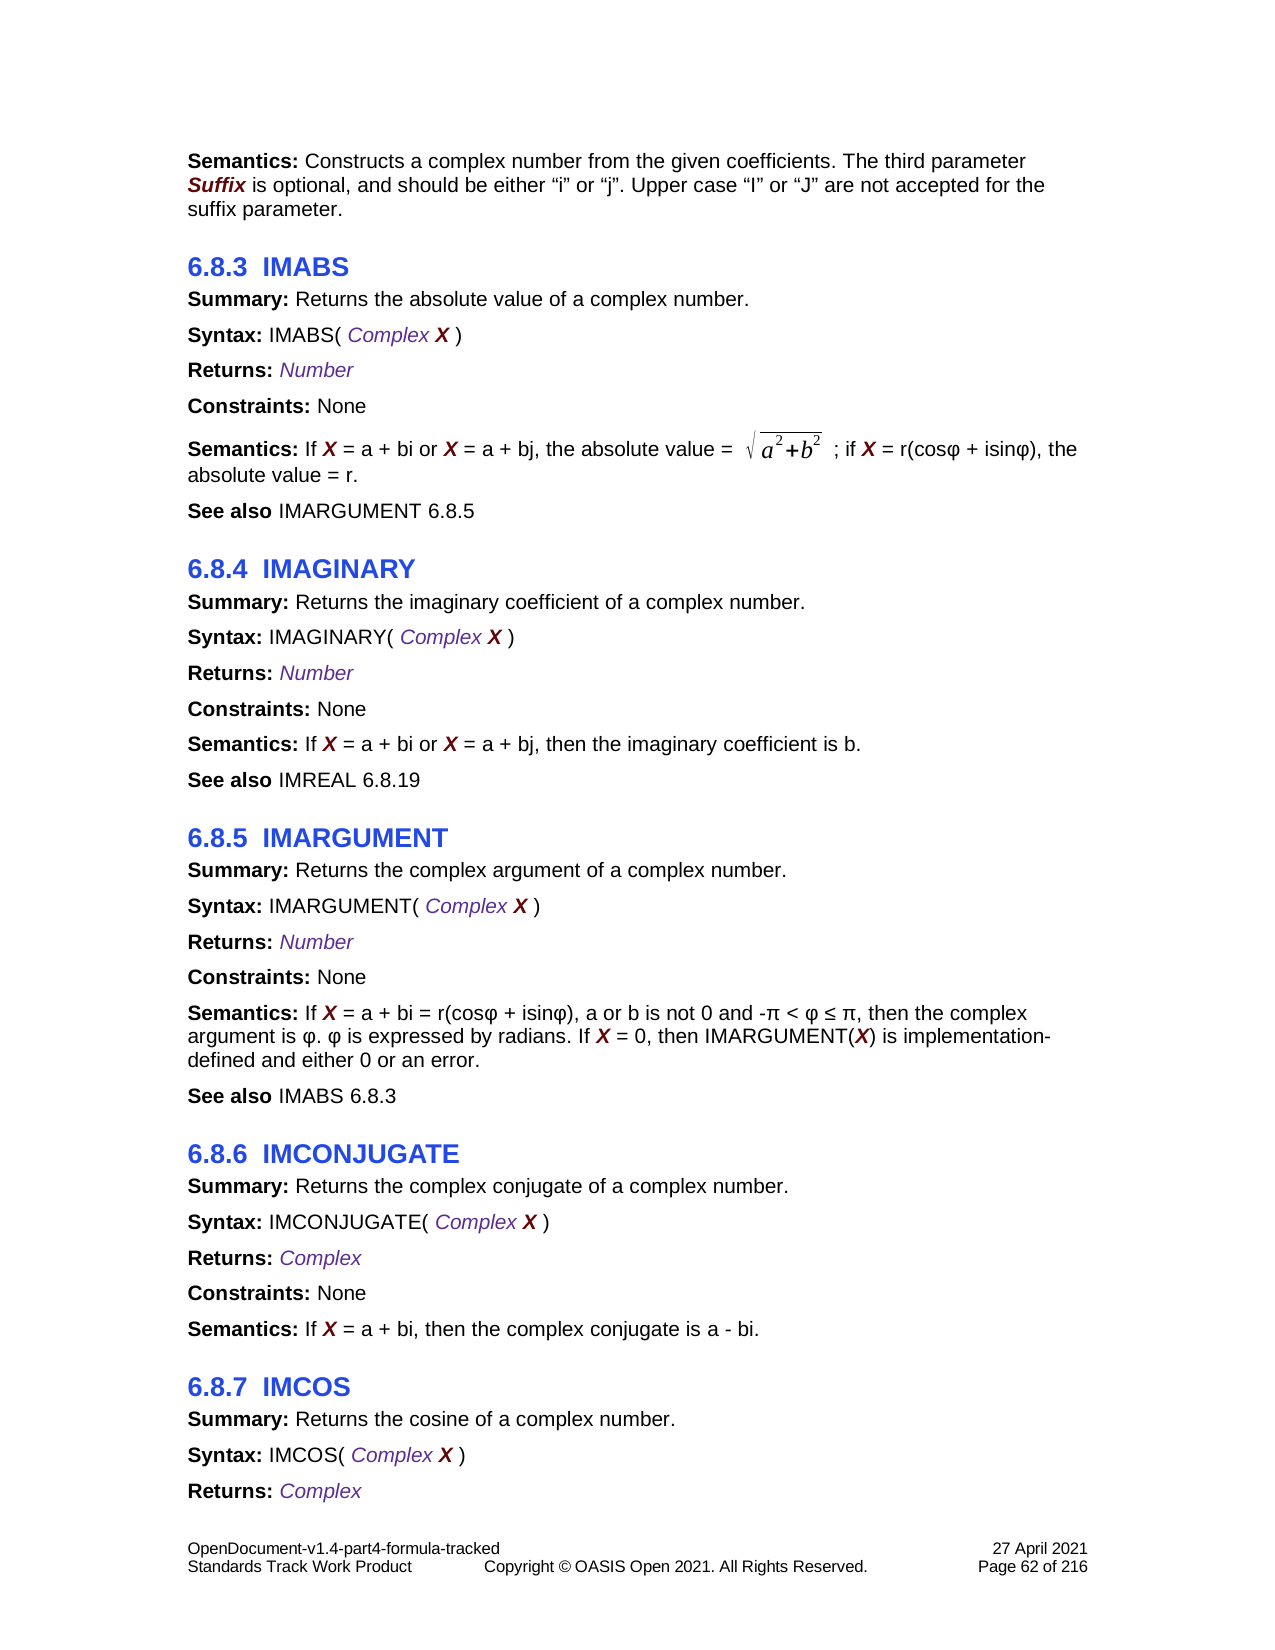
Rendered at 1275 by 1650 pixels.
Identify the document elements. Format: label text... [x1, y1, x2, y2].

text Returns: Number [187, 359, 1088, 382]
text Semantics: Constructs a complex number from the given coefficients. The third parameter Suffix is optional, and should be either “i” or “j”. Upper case “I” or “J” are not accepted for the suffix parameter. [187, 150, 1088, 221]
subtitle IMCONJUGATE [187, 1139, 1088, 1169]
text Summary: Returns the complex conjugate of a complex number. [187, 1175, 1088, 1198]
subtitle IMABS [187, 252, 1088, 282]
text Semantics: If X = a + bi, then the complex conjugate is a - bi. [187, 1317, 1088, 1341]
text Syntax: IMAGINARY( Complex X ) [187, 626, 1088, 649]
text Constraints: None [187, 1282, 1088, 1305]
text Semantics: If X = a + bi = r(cosφ + isinφ), a or b is not 0 and -π < φ ≤ π, then the complex argument is φ. φ is expressed by radians. If X = 0, then IMARGUMENT(X) is implementation-defined and either 0 or an error. [187, 1001, 1088, 1072]
text Summary: Returns the imaginary coefficient of a complex number. [187, 590, 1088, 614]
text Syntax: IMARGUMENT( Complex X ) [187, 894, 1088, 918]
text Syntax: IMABS( Complex X ) [187, 323, 1088, 347]
text See also IMARGUMENT 6.8.5 [187, 499, 1088, 523]
text See also IMABS 6.8.3 [187, 1084, 1088, 1108]
subtitle IMAGINARY [187, 554, 1088, 584]
text See also IMREAL 6.8.19 [187, 768, 1088, 792]
subtitle IMARGUMENT [187, 823, 1088, 853]
text Summary: Returns the complex argument of a complex number. [187, 859, 1088, 882]
text Constraints: None [187, 966, 1088, 989]
text Constraints: None [187, 697, 1088, 721]
text Summary: Returns the absolute value of a complex number. [187, 288, 1088, 311]
subtitle IMCOS [187, 1372, 1088, 1402]
text Returns: Number [187, 661, 1088, 685]
text Semantics: If X = a + bi or X = a + bj, then the imaginary coefficient is b. [187, 733, 1088, 756]
text Summary: Returns the cosine of a complex number. [187, 1408, 1088, 1431]
text Syntax: IMCOS( Complex X ) [187, 1443, 1088, 1467]
text Syntax: IMCONJUGATE( Complex X ) [187, 1210, 1088, 1234]
text Constraints: None [187, 394, 1088, 418]
text Returns: Complex [187, 1246, 1088, 1269]
text Returns: Complex [187, 1479, 1088, 1503]
text Semantics: If X = a + bi or X = a + bj, the absolute value = ; if X = r(cosφ + isinφ), the absolute value = r. [187, 430, 1088, 487]
text Returns: Number [187, 930, 1088, 954]
